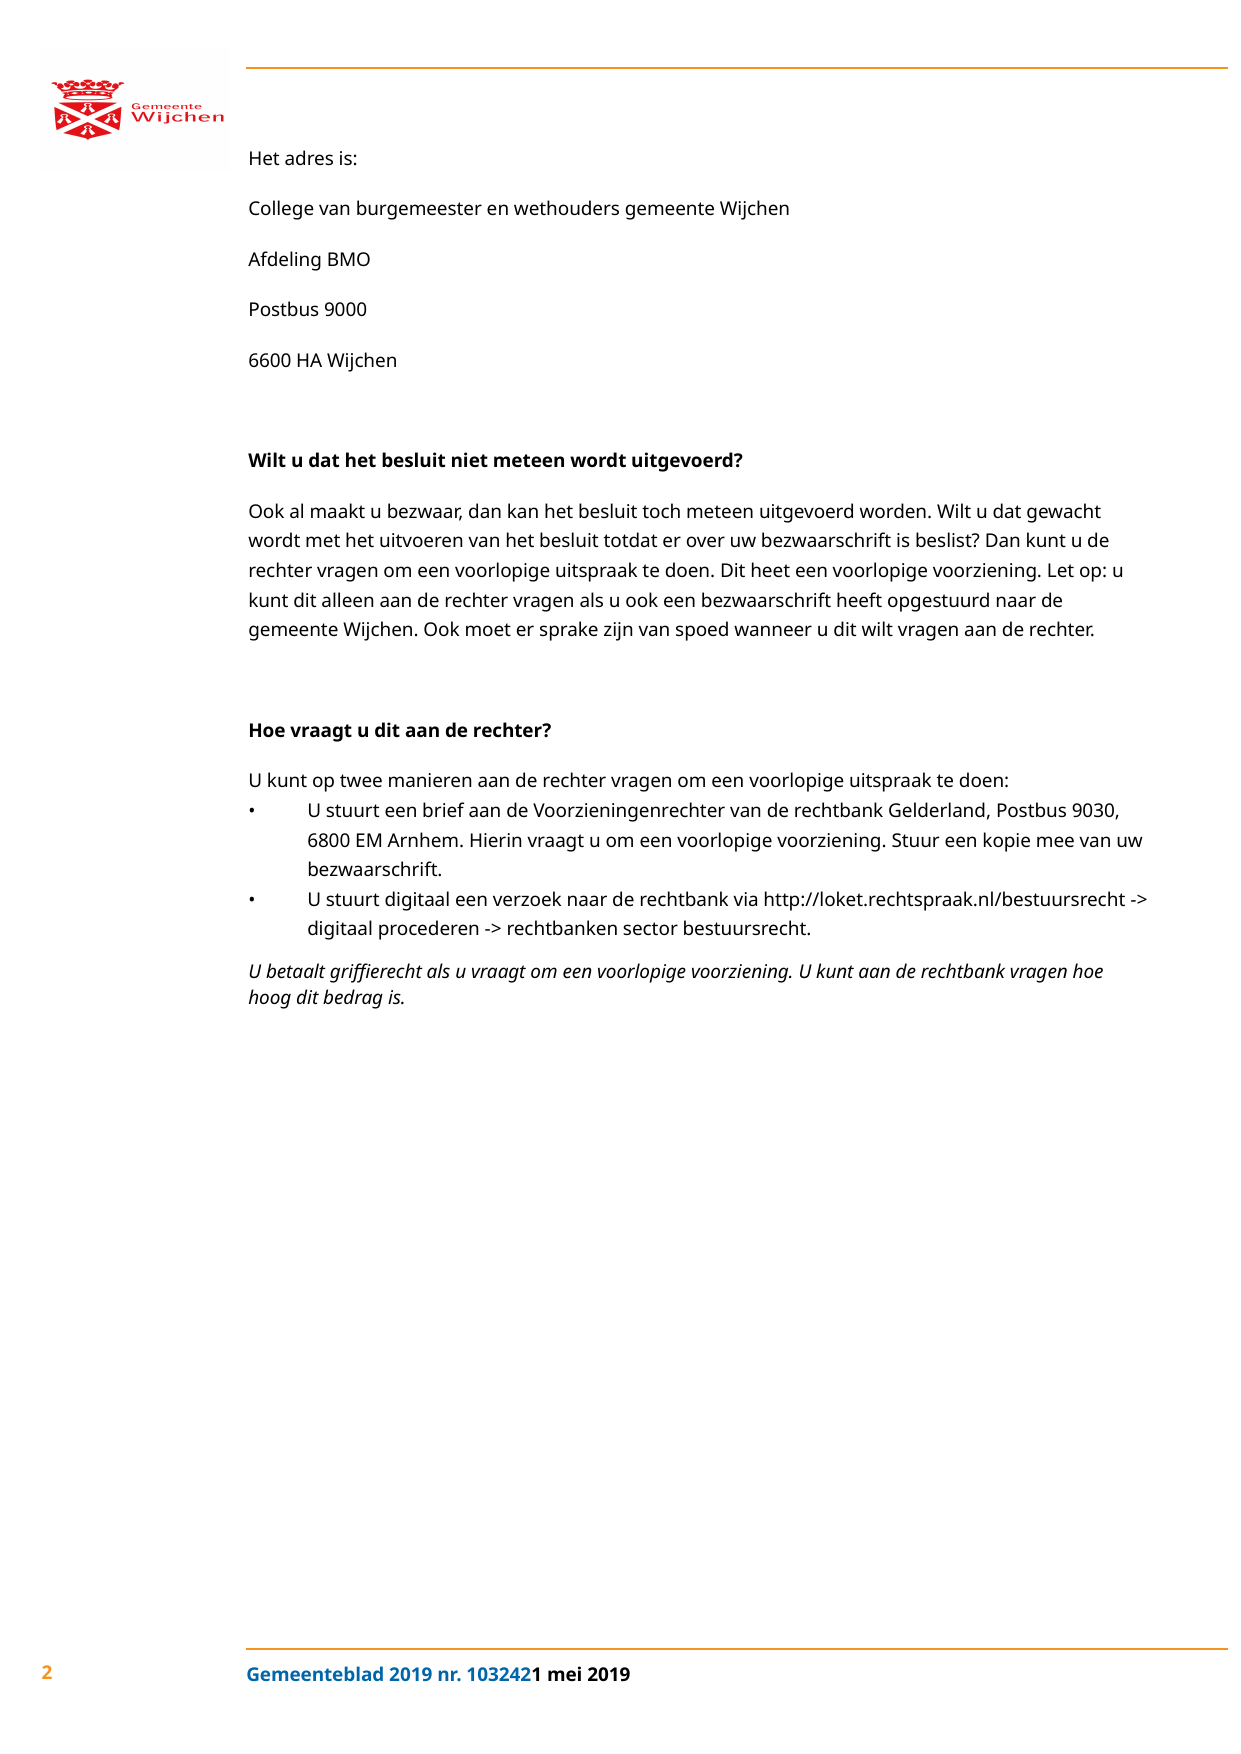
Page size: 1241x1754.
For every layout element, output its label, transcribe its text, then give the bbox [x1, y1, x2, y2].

list U stuurt digitaal een verzoek naar de rechtbank via http://loket.rechtspraak.nl/bestuursrecht -> digitaal procederen -> rechtbanken sector bestuursrecht. [248, 886, 1152, 941]
text Wilt u dat het besluit niet meteen wordt uitgevoerd? [248, 448, 1152, 473]
text Postbus 9000 [248, 296, 1152, 322]
text Ook al maakt u bezwaar, dan kan het besluit toch meteen uitgevoerd worden. Wilt u dat gewacht wordt met het uitvoeren van het besluit totdat er over uw bezwaarschrift is beslist? Dan kunt u de rechter vragen om een voorlopige uitspraak te doen. Dit heet een voorlopige voorziening. Let op: u kunt dit alleen aan de rechter vragen als u ook een bezwaarschrift heeft opgestuurd naar de gemeente Wijchen. Ook moet er sprake zijn van spoed wanneer u dit wilt vragen aan de rechter. [248, 498, 1152, 642]
list U stuurt een brief aan de Voorzieningenrechter van de rechtbank Gelderland, Postbus 9030, 6800 EM Arnhem. Hierin vraagt u om een voorlopige voorziening. Stuur een kopie mee van uw bezwaarschrift. [248, 797, 1152, 882]
text 6600 HA Wijchen [248, 347, 1152, 373]
picture [41, 47, 231, 172]
text U betaalt griffierecht als u vraagt om een voorlopige voorziening. U kunt aan de rechtbank vragen hoe hoog dit bedrag is. [248, 959, 1152, 1010]
text Het adres is: [248, 145, 1152, 171]
text U kunt op twee manieren aan de rechter vragen om een voorlopige uitspraak te doen: [248, 768, 1152, 793]
text Afdeling BMO [248, 246, 1152, 272]
text College van burgemeester en wethouders gemeente Wijchen [248, 196, 1152, 221]
text Hoe vraagt u dit aan de rechter? [248, 717, 1152, 743]
